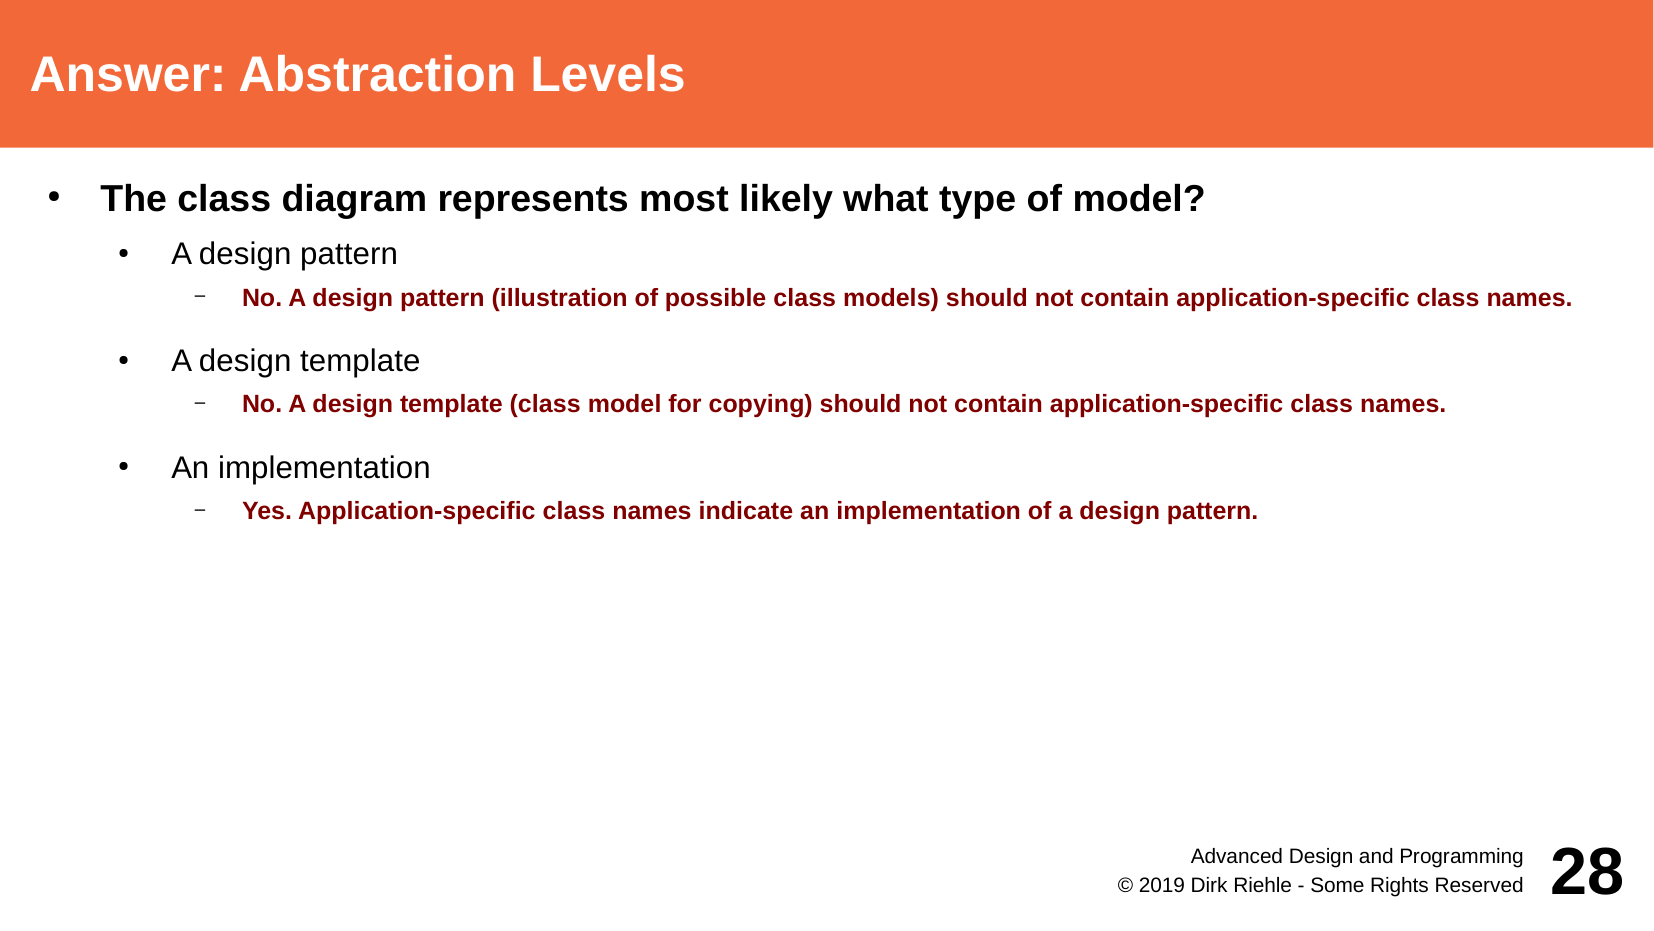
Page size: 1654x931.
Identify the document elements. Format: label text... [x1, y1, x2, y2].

list The class diagram represents most likely what type of model? A design pattern No. A design pattern (illustration of possible class models) should not contain application-specific class names. A design template No. A design template (class model for copying) should not contain application-specific class names. An implementation Yes. Application-specific class names indicate an implementation of a design pattern. [29, 177, 1625, 931]
title Answer: Abstraction Levels [0, 0, 1654, 148]
